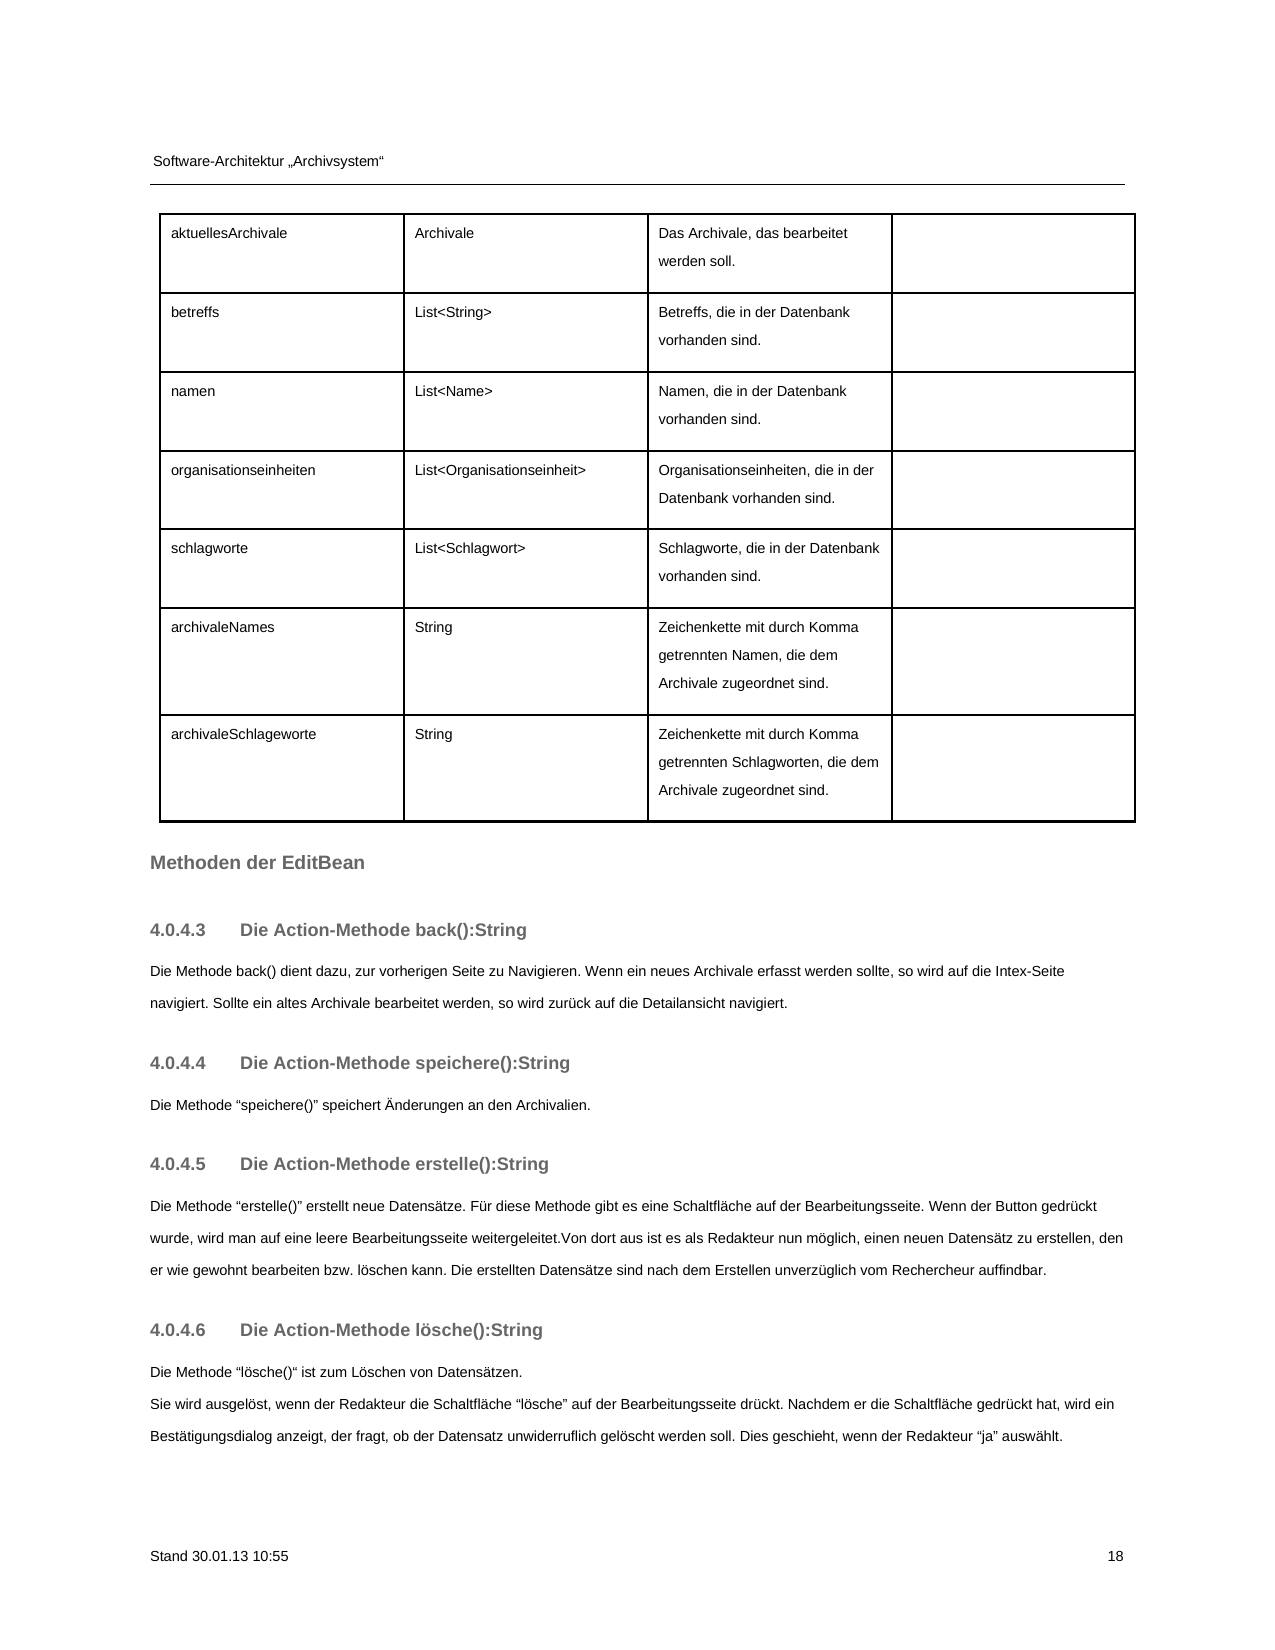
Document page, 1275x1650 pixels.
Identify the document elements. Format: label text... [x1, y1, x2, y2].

table_cell Namen, die in der Datenbank vorhanden sind. [649, 373, 891, 449]
table_cell String [405, 716, 647, 820]
table_cell List<Schlagwort> [405, 530, 647, 607]
table_cell betreffs [161, 294, 403, 371]
table_cell List<Name> [405, 373, 647, 449]
subtitle Die Action-Methode lösche():String [150, 1320, 1125, 1355]
table_cell [893, 215, 1134, 292]
table_cell organisationseinheiten [161, 452, 403, 528]
table_cell [893, 294, 1134, 371]
table_cell schlagworte [161, 530, 403, 607]
table_cell String [405, 609, 647, 714]
subtitle Methoden der EditBean [150, 852, 1125, 889]
table_cell [893, 530, 1134, 607]
table_cell Archivale [405, 215, 647, 292]
text Die Methode “speichere()” speichert Änderungen an den Archivalien. [150, 1097, 1125, 1125]
table_cell [893, 452, 1134, 528]
table_cell archivaleNames [161, 609, 403, 714]
table_cell List<String> [405, 294, 647, 371]
text Die Methode back() dient dazu, zur vorherigen Seite zu Navigieren. Wenn ein neues Archivale erfasst werden sollte, so wird auf die Intex-Seite navigiert. Sollte ein altes Archivale bearbeitet werden, so wird zurück auf die Detailansicht navigiert. [150, 964, 1125, 1024]
subtitle Die Action-Methode erstelle():String [150, 1154, 1125, 1189]
table_cell Schlagworte, die in der Datenbank vorhanden sind. [649, 530, 891, 607]
table_cell archivaleSchlageworte [161, 716, 403, 820]
table_cell namen [161, 373, 403, 449]
table_cell Zeichenkette mit durch Komma getrennten Namen, die dem Archivale zugeordnet sind. [649, 609, 891, 714]
table_cell [893, 716, 1134, 820]
table_cell Betreffs, die in der Datenbank vorhanden sind. [649, 294, 891, 371]
table_cell [893, 373, 1134, 449]
subtitle Die Action-Methode speichere():String [150, 1053, 1125, 1088]
table_cell Organisationseinheiten, die in der Datenbank vorhanden sind. [649, 452, 891, 528]
text Die Methode “lösche()“ ist zum Löschen von Datensätzen. [150, 1364, 1125, 1392]
table_cell List<Organisationseinheit> [405, 452, 647, 528]
table_cell Das Archivale, das bearbeitet werden soll. [649, 215, 891, 292]
table_cell Zeichenkette mit durch Komma getrennten Schlagworten, die dem Archivale zugeordnet sind. [649, 716, 891, 820]
table_cell aktuellesArchivale [161, 215, 403, 292]
table_cell [893, 609, 1134, 714]
text Sie wird ausgelöst, wenn der Redakteur die Schaltfläche “lösche” auf der Bearbeitungsseite drückt. Nachdem er die Schaltfläche gedrückt hat, wird ein Bestätigungsdialog anzeigt, der fragt, ob der Datensatz unwiderruflich gelöscht werden soll. Dies geschieht, wenn der Redakteur “ja” auswählt. [150, 1396, 1125, 1456]
text Die Methode “erstelle()” erstellt neue Datensätze. Für diese Methode gibt es eine Schaltfläche auf der Bearbeitungsseite. Wenn der Button gedrückt wurde, wird man auf eine leere Bearbeitungsseite weitergeleitet.Von dort aus ist es als Redakteur nun möglich, einen neuen Datensätz zu erstellen, den er wie gewohnt bearbeiten bzw. löschen kann. Die erstellten Datensätze sind nach dem Erstellen unverzüglich vom Rechercheur auffindbar. [150, 1198, 1125, 1291]
subtitle Die Action-Methode back():String [150, 919, 1125, 954]
